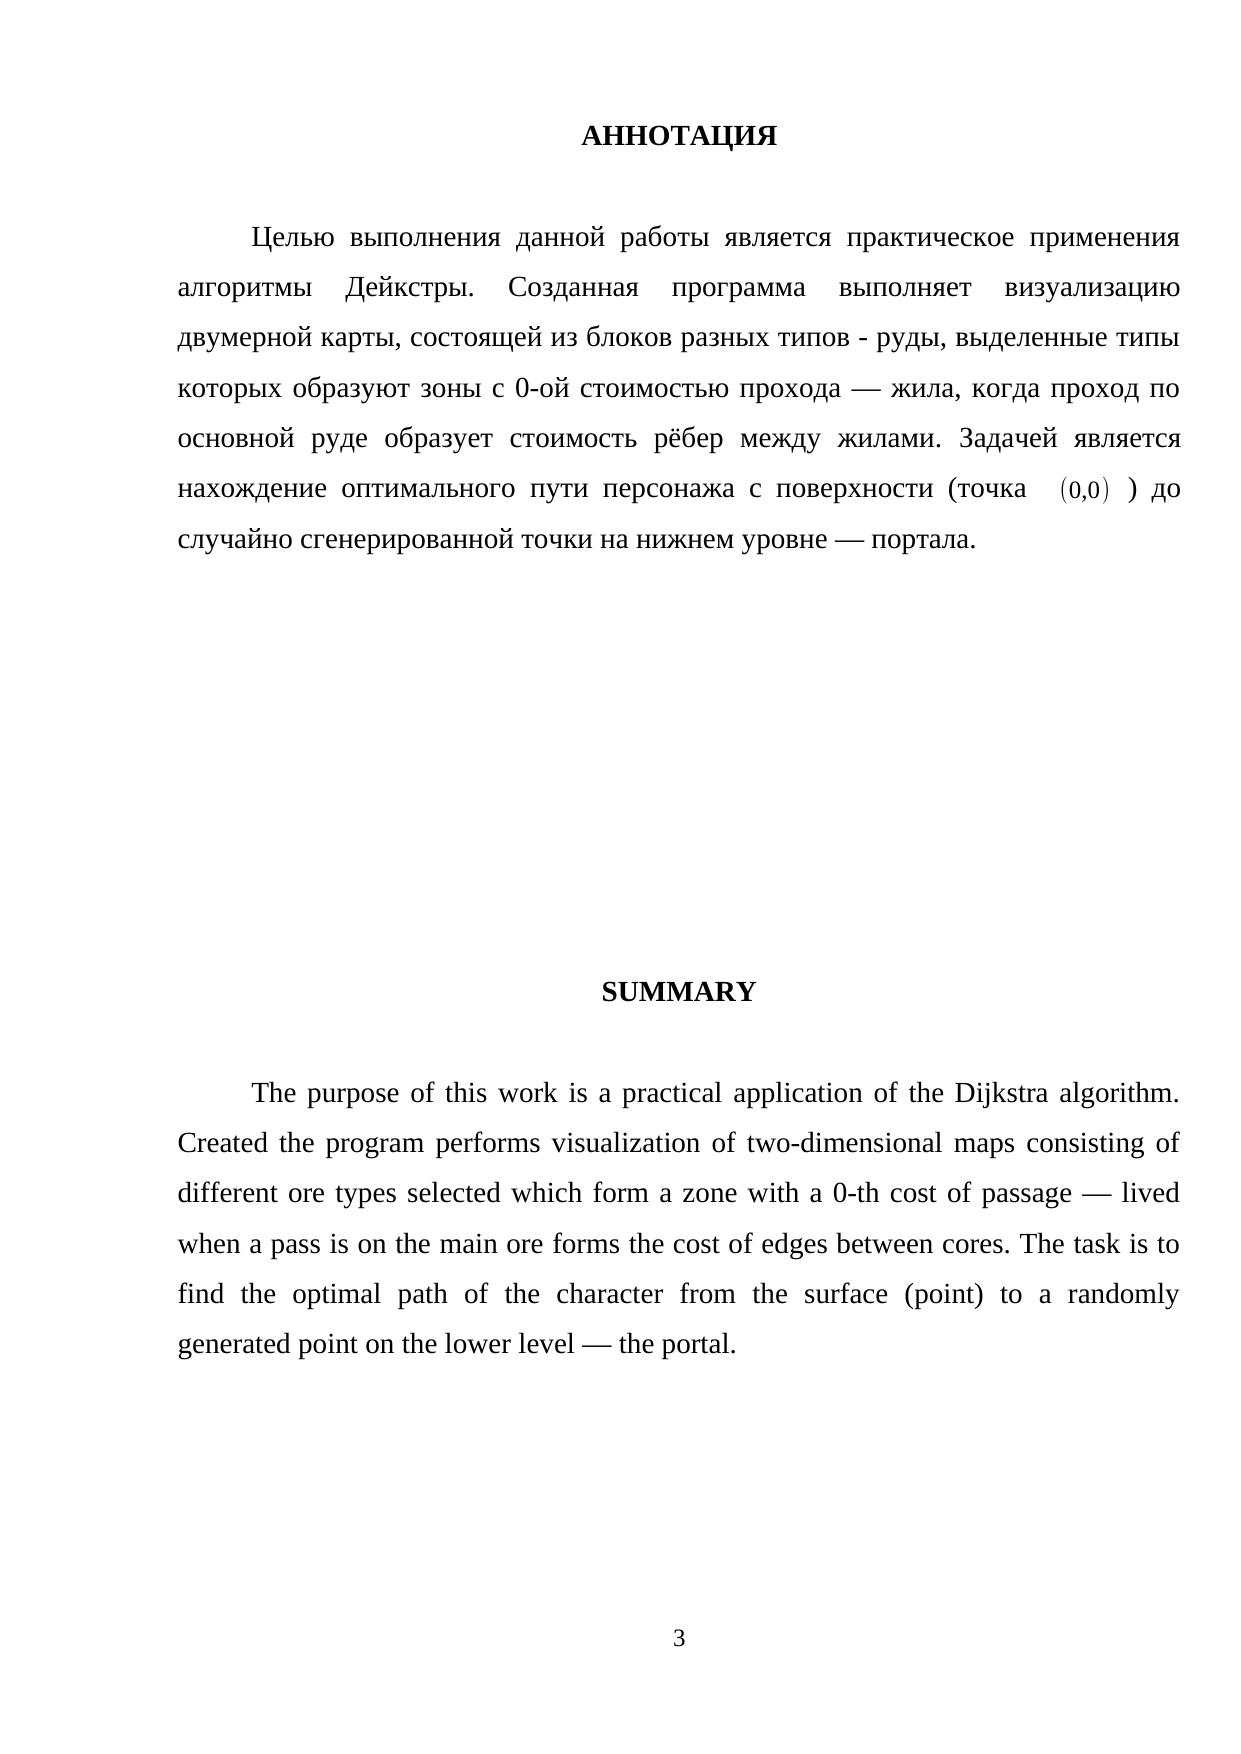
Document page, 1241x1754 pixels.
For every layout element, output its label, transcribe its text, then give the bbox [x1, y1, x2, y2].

text Аннотация [177, 118, 1181, 152]
text The purpose of this work is a practical application of the Dijkstra algorithm. Created the program performs visualization of two-dimensional maps consisting of different ore types selected which form a zone with a 0-th cost of passage — lived when a pass is on the main ore forms the cost of edges between cores. The task is to find the optimal path of the character from the surface (point) to a randomly generated point on the lower level — the portal. [177, 1075, 1181, 1360]
text Summary [177, 974, 1181, 1008]
text Целью выполнения данной работы является практическое применения алгоритмы Дейкстры. Созданная программа выполняет визуализацию двумерной карты, состоящей из блоков разных типов - руды, выделенные типы которых образуют зоны с 0-ой стоимостью прохода — жила, когда проход по основной руде образует стоимость рёбер между жилами. Задачей является нахождение оптимального пути персонажа с поверхности (точка ) до случайно сгенерированной точки на нижнем уровне — портала. [177, 219, 1181, 555]
